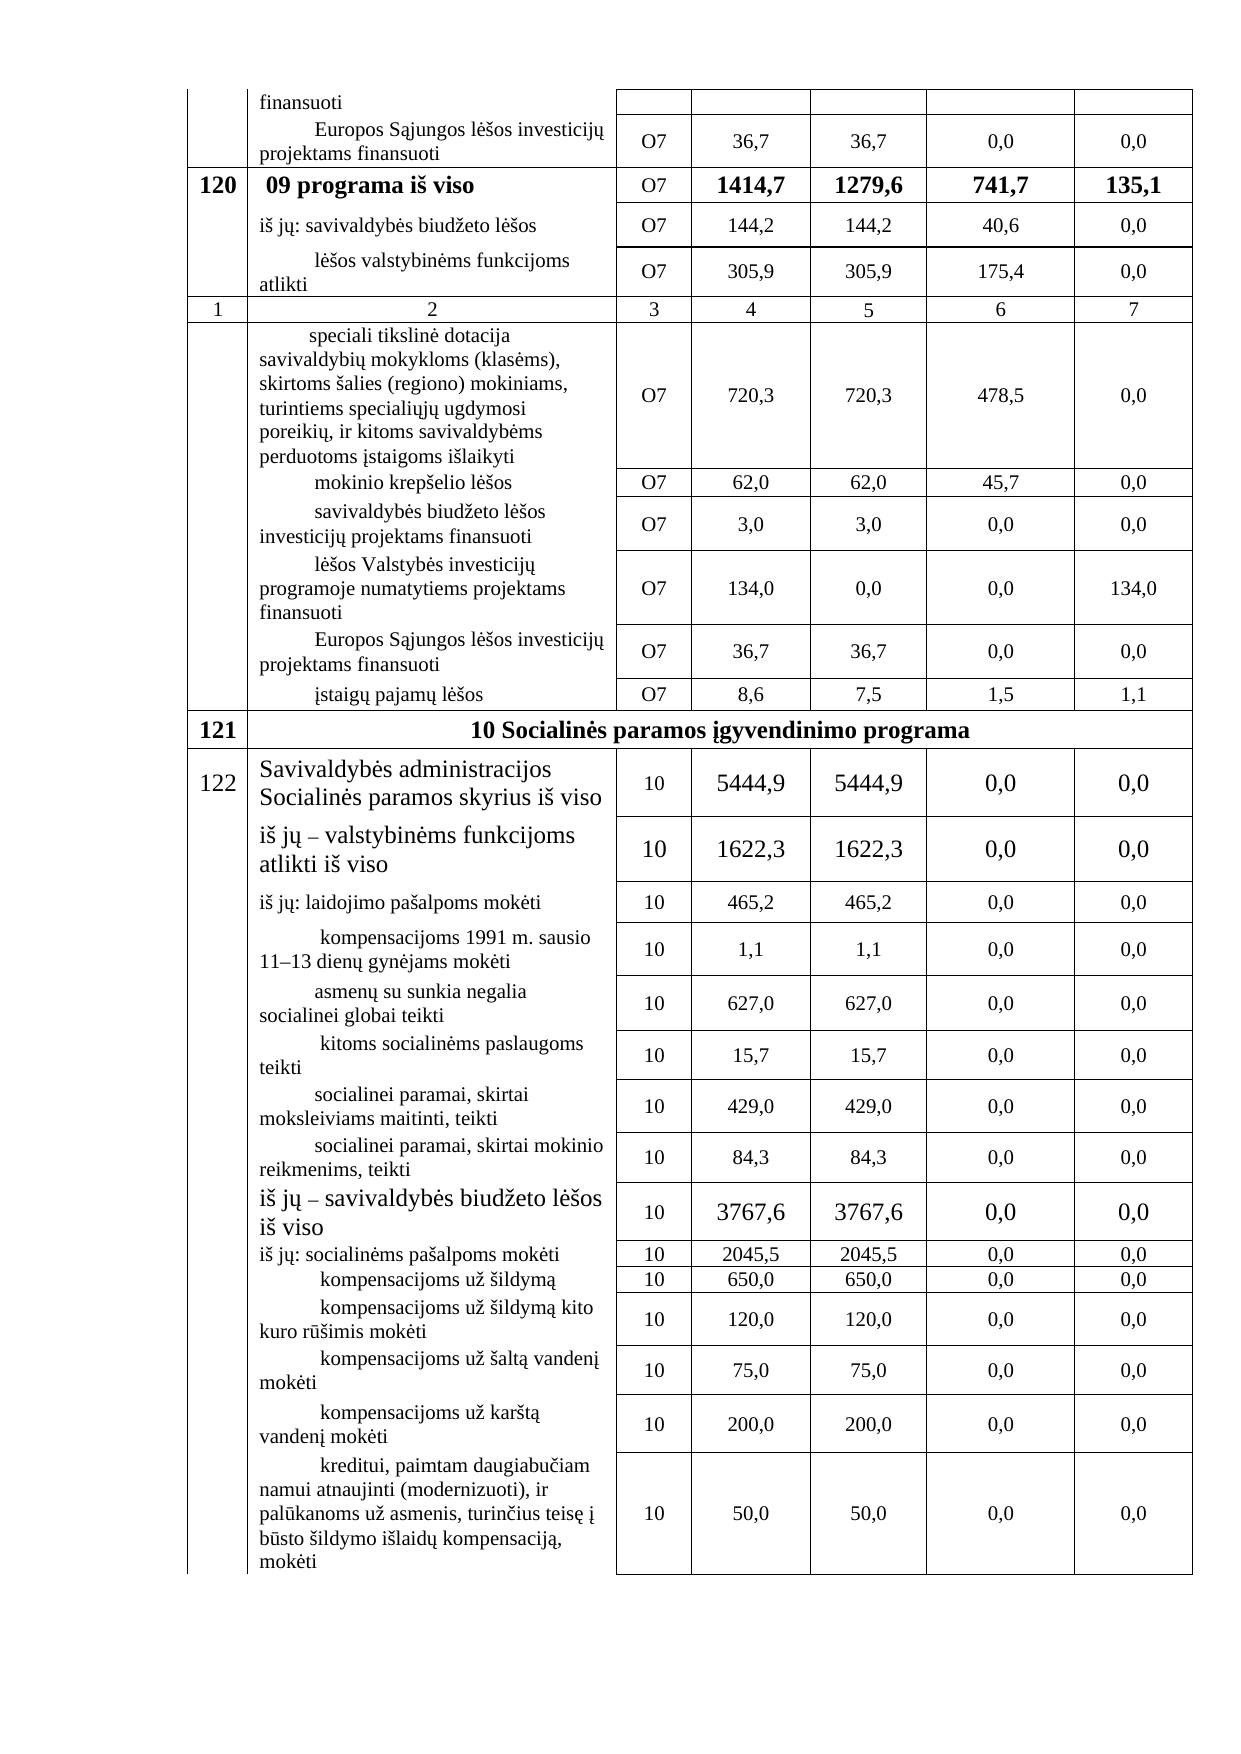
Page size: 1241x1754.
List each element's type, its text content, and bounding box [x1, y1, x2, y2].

table_cell 1414,7 [692, 168, 810, 202]
table_cell 0,0 [927, 817, 1074, 881]
table_cell 1,1 [692, 923, 810, 975]
table_cell [692, 90, 810, 114]
table_cell 0,0 [927, 1241, 1074, 1266]
table_cell [188, 1182, 247, 1240]
table_cell 09 programa iš viso [248, 168, 616, 202]
table_cell [811, 90, 926, 114]
table_cell [188, 816, 247, 881]
table_cell 200,0 [692, 1395, 810, 1452]
table_cell kompensacijoms už šildymą kito kuro rūšimis mokėti [248, 1292, 616, 1345]
table_cell [188, 1452, 247, 1573]
table_cell 7,5 [811, 679, 926, 709]
table_cell lėšos valstybinėms funkcijoms atlikti [248, 246, 616, 296]
table_cell 36,7 [811, 115, 926, 167]
table_cell iš jų: savivaldybės biudžeto lėšos [248, 202, 616, 246]
table_cell 121 [188, 711, 247, 748]
table_cell 0,0 [927, 1183, 1074, 1240]
table_cell 6 [927, 297, 1074, 322]
table_cell [188, 1132, 247, 1182]
table_cell 0,0 [927, 749, 1074, 816]
table_cell 135,1 [1075, 168, 1192, 202]
table_cell 465,2 [692, 882, 810, 922]
table_cell 134,0 [692, 551, 810, 624]
table_cell O7 [617, 625, 691, 678]
table_cell 10 [617, 1080, 691, 1132]
table_cell 10 [617, 1241, 691, 1266]
table_cell 0,0 [1075, 203, 1192, 246]
table_cell 10 [617, 1267, 691, 1292]
table_cell 0,0 [927, 1395, 1074, 1452]
table_cell 0,0 [1075, 749, 1192, 816]
table_cell 10 [617, 1183, 691, 1240]
table_cell O7 [617, 497, 691, 550]
table_cell 650,0 [811, 1267, 926, 1292]
table_cell [188, 550, 247, 624]
table_cell 10 [617, 1293, 691, 1345]
table_cell 720,3 [811, 323, 926, 468]
table_cell [927, 90, 1074, 114]
table_cell [617, 90, 691, 114]
table_cell iš jų: socialinėms pašalpoms mokėti [248, 1240, 616, 1266]
table_cell [188, 323, 247, 468]
table_cell 120,0 [692, 1293, 810, 1345]
table_cell O7 [617, 168, 691, 202]
table_cell [188, 496, 247, 550]
table_cell 10 [617, 882, 691, 922]
table_cell 0,0 [1075, 817, 1192, 881]
table_cell 3767,6 [811, 1183, 926, 1240]
table_cell 0,0 [1075, 1346, 1192, 1394]
table_cell kompensacijoms už šildymą [248, 1266, 616, 1292]
table_cell Savivaldybės administracijos Socialinės paramos skyrius iš viso [248, 749, 616, 816]
table_cell 0,0 [927, 1453, 1074, 1573]
table_cell 1279,6 [811, 168, 926, 202]
table_cell O7 [617, 469, 691, 496]
table_cell [188, 975, 247, 1029]
table_cell 0,0 [1075, 1293, 1192, 1345]
table_cell 10 [617, 1453, 691, 1573]
table_cell 0,0 [927, 551, 1074, 624]
table_cell kreditui, paimtam daugiabučiam namui atnaujinti (modernizuoti), ir palūkanoms už asmenis, turinčius teisę į būsto šildymo išlaidų kompensaciją, mokėti [248, 1452, 616, 1573]
table_cell socialinei paramai, skirtai mokinio reikmenims, teikti [248, 1132, 616, 1182]
table_cell 10 [617, 1346, 691, 1394]
table_cell lėšos Valstybės investicijų programoje numatytiems projektams finansuoti [248, 550, 616, 624]
table_cell O7 [617, 248, 691, 296]
table_cell 120 [188, 168, 247, 202]
table_cell speciali tikslinė dotacija savivaldybių mokykloms (klasėms), skirtoms šalies (regiono) mokiniams, turintiems specialiųjų ugdymosi poreikių, ir kitoms savivaldybėms perduotoms įstaigoms išlaikyti [248, 323, 616, 468]
table_cell 10 [617, 1395, 691, 1452]
table_cell 0,0 [1075, 625, 1192, 678]
table_cell 75,0 [811, 1346, 926, 1394]
table_cell 0,0 [1075, 1267, 1192, 1292]
table_cell 2 [248, 297, 616, 322]
table_cell Europos Sąjungos lėšos investicijų projektams finansuoti [248, 114, 616, 167]
table_cell 0,0 [1075, 1031, 1192, 1079]
table_cell 8,6 [692, 679, 810, 709]
table_cell 0,0 [927, 1293, 1074, 1345]
table_cell [188, 881, 247, 922]
table_cell 36,7 [692, 115, 810, 167]
table_cell 120,0 [811, 1293, 926, 1345]
table_cell 40,6 [927, 203, 1074, 246]
table_cell 3767,6 [692, 1183, 810, 1240]
table_cell 0,0 [1075, 497, 1192, 550]
table_cell 0,0 [1075, 1241, 1192, 1266]
table_cell O7 [617, 115, 691, 167]
table_cell 0,0 [1075, 115, 1192, 167]
table_cell 36,7 [692, 625, 810, 678]
table_cell 1 [188, 297, 247, 322]
table_cell [188, 1030, 247, 1079]
table_cell 0,0 [927, 923, 1074, 975]
table_cell 741,7 [927, 168, 1074, 202]
table_cell 10 Socialinės paramos įgyvendinimo programa [248, 711, 1192, 748]
table_cell 0,0 [927, 625, 1074, 678]
table_cell 0,0 [1075, 1453, 1192, 1573]
table_cell 0,0 [1075, 1080, 1192, 1132]
table_cell 0,0 [927, 1080, 1074, 1132]
table_cell 3,0 [692, 497, 810, 550]
table_cell O7 [617, 203, 691, 246]
table_cell 429,0 [811, 1080, 926, 1132]
table_cell 0,0 [1075, 248, 1192, 296]
table_cell 0,0 [927, 1031, 1074, 1079]
table_cell 1622,3 [811, 817, 926, 881]
table_cell 3 [617, 297, 691, 322]
table_cell [188, 1394, 247, 1452]
table_cell [188, 202, 247, 246]
table_cell 0,0 [927, 1267, 1074, 1292]
table_cell 62,0 [811, 469, 926, 496]
table_cell 1,1 [1075, 679, 1192, 709]
table_cell 122 [188, 749, 247, 816]
table_cell 7 [1075, 297, 1192, 322]
table_cell 0,0 [1075, 1183, 1192, 1240]
table_cell [188, 922, 247, 975]
table_cell 429,0 [692, 1080, 810, 1132]
table_cell mokinio krepšelio lėšos [248, 468, 616, 496]
table_cell 0,0 [927, 976, 1074, 1029]
table_cell kitoms socialinėms paslaugoms teikti [248, 1030, 616, 1079]
table_cell 175,4 [927, 248, 1074, 296]
table_cell 10 [617, 923, 691, 975]
table_cell 1,1 [811, 923, 926, 975]
table_cell 0,0 [811, 551, 926, 624]
table_cell 10 [617, 976, 691, 1029]
table_cell 15,7 [692, 1031, 810, 1079]
table_cell asmenų su sunkia negalia socialinei globai teikti [248, 975, 616, 1029]
table_cell [188, 1240, 247, 1266]
table_cell 75,0 [692, 1346, 810, 1394]
table_cell 144,2 [811, 203, 926, 246]
table_cell 478,5 [927, 323, 1074, 468]
table_cell 0,0 [927, 882, 1074, 922]
table_cell įstaigų pajamų lėšos [248, 678, 616, 709]
table_cell 50,0 [811, 1453, 926, 1573]
table_cell 0,0 [927, 115, 1074, 167]
table_cell 200,0 [811, 1395, 926, 1452]
table_cell 10 [617, 1133, 691, 1182]
table_cell 0,0 [927, 1133, 1074, 1182]
table_cell 1622,3 [692, 817, 810, 881]
table_cell 134,0 [1075, 551, 1192, 624]
table_cell 0,0 [1075, 976, 1192, 1029]
table_cell iš jų – valstybinėms funkcijoms atlikti iš viso [248, 816, 616, 881]
table_cell 0,0 [1075, 923, 1192, 975]
table_cell 2045,5 [811, 1241, 926, 1266]
table_cell O7 [617, 323, 691, 468]
table_cell 2045,5 [692, 1241, 810, 1266]
table_cell 0,0 [927, 497, 1074, 550]
table_cell socialinei paramai, skirtai moksleiviams maitinti, teikti [248, 1079, 616, 1132]
table_cell [188, 246, 247, 296]
table_cell 465,2 [811, 882, 926, 922]
table_cell [188, 1292, 247, 1345]
table_cell 84,3 [811, 1133, 926, 1182]
table_cell 305,9 [692, 248, 810, 296]
table_cell 10 [617, 749, 691, 816]
table_cell 0,0 [1075, 882, 1192, 922]
table_cell kompensacijoms 1991 m. sausio 11–13 dienų gynėjams mokėti [248, 922, 616, 975]
table_cell 305,9 [811, 248, 926, 296]
table_cell [188, 114, 247, 167]
table_cell 0,0 [1075, 469, 1192, 496]
table_cell iš jų: laidojimo pašalpoms mokėti [248, 881, 616, 922]
table_cell savivaldybės biudžeto lėšos investicijų projektams finansuoti [248, 496, 616, 550]
table_cell 627,0 [692, 976, 810, 1029]
table_cell 1,5 [927, 679, 1074, 709]
table_cell 3,0 [811, 497, 926, 550]
table_cell 45,7 [927, 469, 1074, 496]
table_cell [188, 624, 247, 678]
table_cell 0,0 [1075, 323, 1192, 468]
table_cell kompensacijoms už šaltą vandenį mokėti [248, 1345, 616, 1394]
table_cell 62,0 [692, 469, 810, 496]
table_cell 50,0 [692, 1453, 810, 1573]
table_cell [188, 1345, 247, 1394]
table_cell 36,7 [811, 625, 926, 678]
table_cell finansuoti [248, 89, 616, 114]
table_cell 144,2 [692, 203, 810, 246]
table_cell [188, 468, 247, 496]
table_cell 10 [617, 817, 691, 881]
table_cell [188, 1266, 247, 1292]
table_cell 5 [811, 297, 926, 322]
table_cell 0,0 [927, 1346, 1074, 1394]
table_cell 10 [617, 1031, 691, 1079]
table_cell 5444,9 [692, 749, 810, 816]
table_cell 650,0 [692, 1267, 810, 1292]
table_cell [1075, 90, 1192, 114]
table_cell kompensacijoms už karštą vandenį mokėti [248, 1394, 616, 1452]
table_cell O7 [617, 679, 691, 709]
table_cell 720,3 [692, 323, 810, 468]
table_cell [188, 1079, 247, 1132]
table_cell 627,0 [811, 976, 926, 1029]
table_cell 5444,9 [811, 749, 926, 816]
table_cell 15,7 [811, 1031, 926, 1079]
table_cell O7 [617, 551, 691, 624]
table_cell [188, 89, 247, 114]
table_cell 4 [692, 297, 810, 322]
table_cell iš jų – savivaldybės biudžeto lėšos iš viso [248, 1182, 616, 1240]
table_cell Europos Sąjungos lėšos investicijų projektams finansuoti [248, 624, 616, 678]
table_cell 0,0 [1075, 1395, 1192, 1452]
table_cell 0,0 [1075, 1133, 1192, 1182]
table_cell 84,3 [692, 1133, 810, 1182]
table_cell [188, 678, 247, 709]
